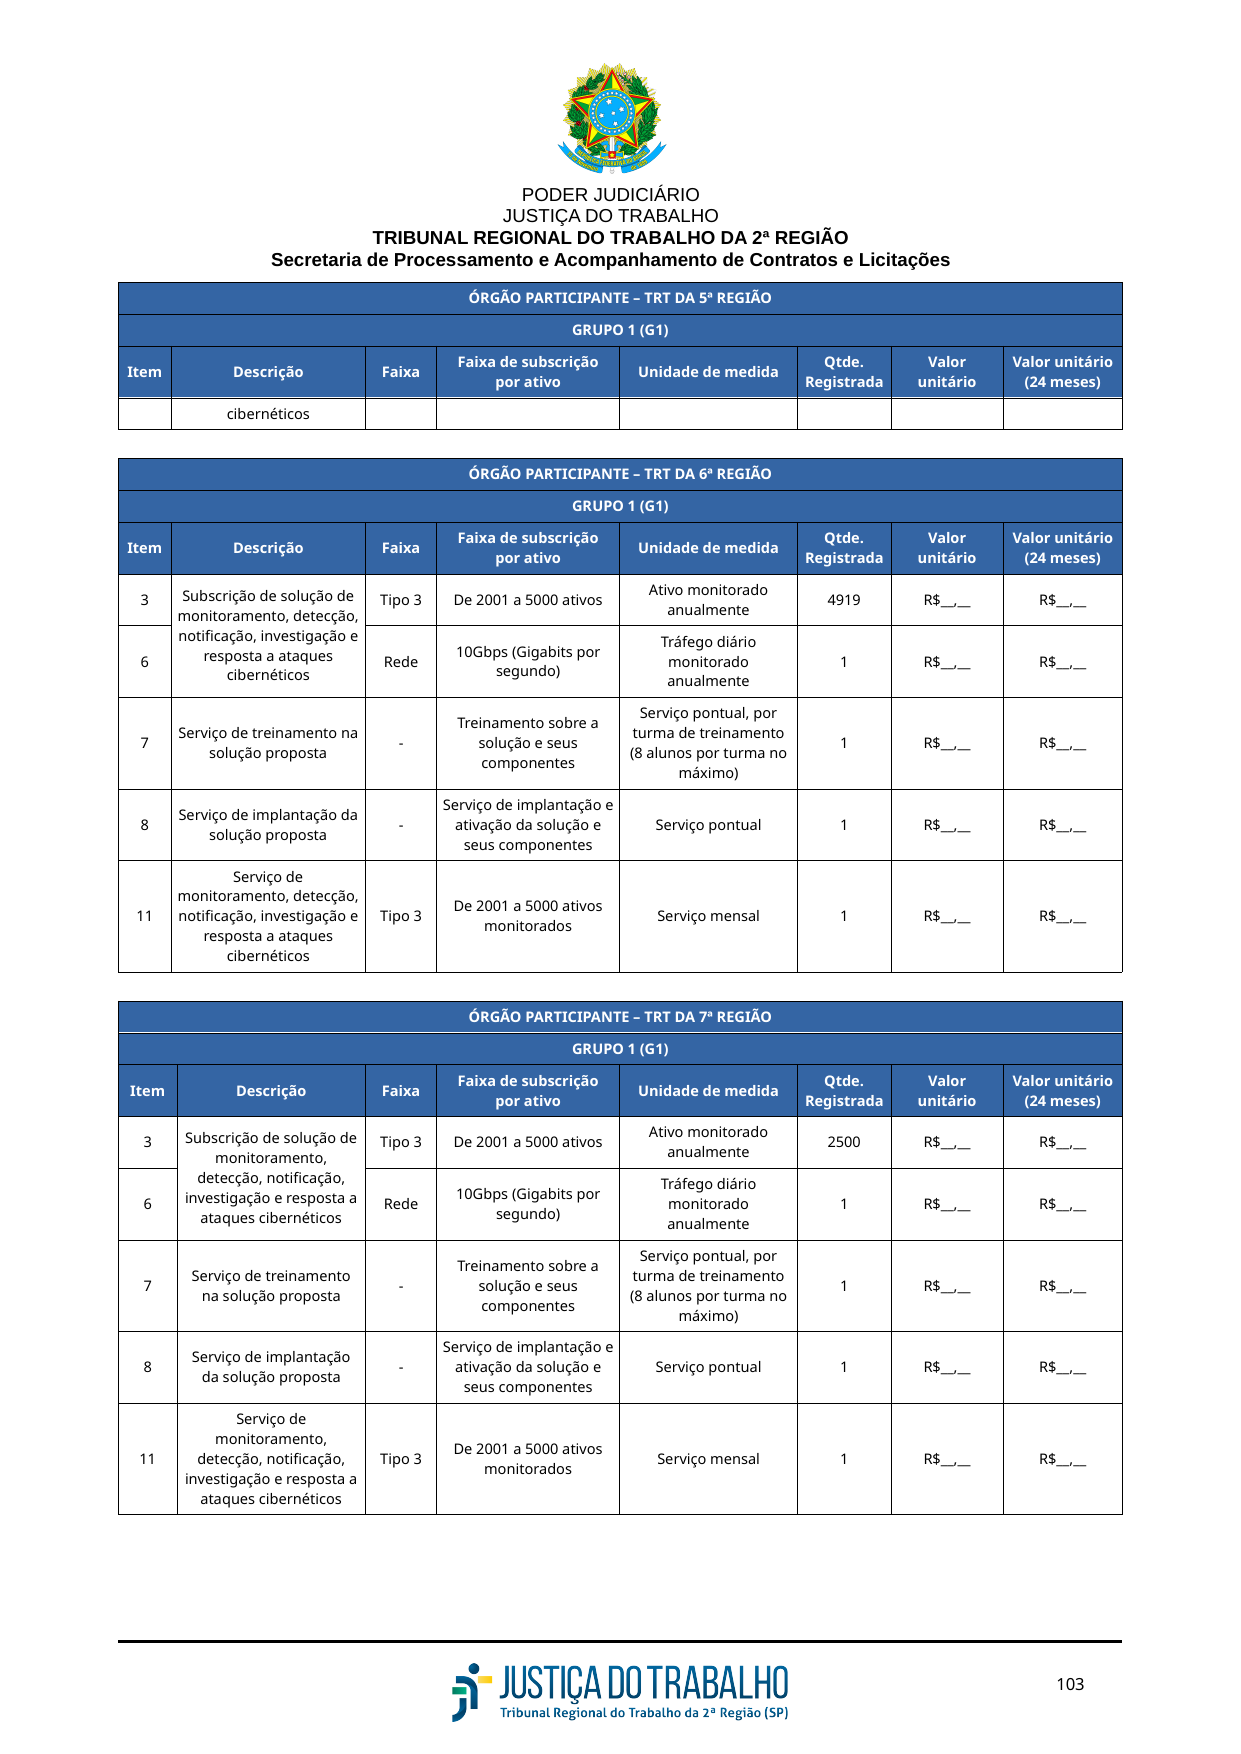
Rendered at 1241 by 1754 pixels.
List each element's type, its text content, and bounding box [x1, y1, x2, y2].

table_header ÓRGÃO PARTICIPANTE – TRT DA 5ª REGIÃO [119, 283, 1122, 314]
table_cell Valor unitário [892, 1065, 1003, 1116]
table_cell Serviço mensal [620, 1404, 797, 1514]
table_cell 1 [798, 1241, 891, 1331]
table_cell Tipo 3 [366, 861, 436, 972]
table_cell 3 [119, 1117, 177, 1168]
table_cell Valor unitário (24 meses) [1004, 347, 1122, 397]
table_cell GRUPO 1 (G1) [119, 1034, 1122, 1064]
table_cell R$__,__ [892, 1241, 1003, 1331]
table_cell [620, 399, 797, 429]
table_cell 1 [798, 790, 891, 860]
table_cell 10Gbps (Gigabits por segundo) [437, 626, 619, 697]
table_cell Qtde. Registrada [798, 523, 891, 574]
table_cell 8 [119, 790, 171, 860]
table_cell R$__,__ [892, 1404, 1003, 1514]
table_header ÓRGÃO PARTICIPANTE – TRT DA 7ª REGIÃO [119, 1002, 1122, 1032]
table_cell 6 [119, 626, 171, 697]
table_cell - [366, 790, 436, 860]
table_cell R$__,__ [892, 1169, 1003, 1239]
table_cell R$__,__ [892, 626, 1003, 697]
table_cell De 2001 a 5000 ativos [437, 575, 619, 625]
table_cell Ativo monitorado anualmente [620, 575, 797, 625]
table_cell [119, 399, 171, 429]
picture [452, 1663, 788, 1722]
table_cell R$__,__ [1004, 1117, 1122, 1168]
table_cell R$__,__ [1004, 1404, 1122, 1514]
table_cell - [366, 698, 436, 789]
table_cell Serviço de implantação da solução proposta [172, 790, 365, 860]
table_cell [437, 399, 619, 429]
table_cell Treinamento sobre a solução e seus componentes [437, 698, 619, 789]
table_cell R$__,__ [1004, 790, 1122, 860]
table_cell Faixa de subscrição por ativo [437, 347, 619, 397]
table_cell Serviço de implantação e ativação da solução e seus componentes [437, 790, 619, 860]
table_cell Descrição [172, 523, 365, 574]
table_cell Valor unitário (24 meses) [1004, 1065, 1122, 1116]
table_cell Faixa [366, 1065, 436, 1116]
table_cell Serviço pontual [620, 790, 797, 860]
table_cell De 2001 a 5000 ativos [437, 1117, 619, 1168]
table_cell 7 [119, 1241, 177, 1331]
table_cell Treinamento sobre a solução e seus componentes [437, 1241, 619, 1331]
table_cell Faixa de subscrição por ativo [437, 1065, 619, 1116]
table_cell Tráfego diário monitorado anualmente [620, 626, 797, 697]
table_cell - [366, 1332, 436, 1403]
table_cell Qtde. Registrada [798, 347, 891, 397]
table_cell 1 [798, 1169, 891, 1239]
table_cell Tipo 3 [366, 575, 436, 625]
table_cell R$__,__ [892, 1332, 1003, 1403]
table_cell Faixa de subscrição por ativo [437, 523, 619, 574]
table_cell 1 [798, 1404, 891, 1514]
table_cell 6 [119, 1169, 177, 1239]
table_cell Serviço pontual [620, 1332, 797, 1403]
table_cell Serviço de treinamento na solução proposta [178, 1241, 365, 1331]
table_cell De 2001 a 5000 ativos monitorados [437, 1404, 619, 1514]
table_cell Rede [366, 1169, 436, 1239]
table_cell Qtde. Registrada [798, 1065, 891, 1116]
table_cell [798, 399, 891, 429]
table_cell 11 [119, 1404, 177, 1514]
table_cell De 2001 a 5000 ativos monitorados [437, 861, 619, 972]
table_cell Faixa [366, 347, 436, 397]
table_cell R$__,__ [1004, 698, 1122, 789]
table_cell 2500 [798, 1117, 891, 1168]
table_cell R$__,__ [892, 861, 1003, 972]
table_cell Rede [366, 626, 436, 697]
table_cell Valor unitário [892, 523, 1003, 574]
table_cell Tipo 3 [366, 1117, 436, 1168]
table_cell Valor unitário (24 meses) [1004, 523, 1122, 574]
table_cell Valor unitário [892, 347, 1003, 397]
table_cell R$__,__ [1004, 575, 1122, 625]
table_cell Item [119, 523, 171, 574]
table_cell cibernéticos [172, 399, 365, 429]
table_cell R$__,__ [892, 698, 1003, 789]
table_cell 7 [119, 698, 171, 789]
table_cell Serviço de monitoramento, detecção, notificação, investigação e resposta a ataques cibernéticos [178, 1404, 365, 1514]
table_cell [366, 399, 436, 429]
table_cell 1 [798, 626, 891, 697]
table_cell 8 [119, 1332, 177, 1403]
table_cell 10Gbps (Gigabits por segundo) [437, 1169, 619, 1239]
table_cell Unidade de medida [620, 523, 797, 574]
table_cell [1004, 399, 1122, 429]
table_cell Descrição [172, 347, 365, 397]
table_cell Serviço pontual, por turma de treinamento (8 alunos por turma no máximo) [620, 698, 797, 789]
table_cell 3 [119, 575, 171, 625]
table_cell R$__,__ [892, 1117, 1003, 1168]
table_cell Serviço mensal [620, 861, 797, 972]
table_cell 1 [798, 1332, 891, 1403]
table_cell GRUPO 1 (G1) [119, 315, 1122, 346]
table_cell R$__,__ [1004, 1169, 1122, 1239]
table_cell Serviço de monitoramento, detecção, notificação, investigação e resposta a ataques cibernéticos [172, 861, 365, 972]
table_cell 1 [798, 698, 891, 789]
table_cell Ativo monitorado anualmente [620, 1117, 797, 1168]
table_cell R$__,__ [1004, 861, 1122, 972]
table_cell Unidade de medida [620, 347, 797, 397]
table_cell Serviço de implantação da solução proposta [178, 1332, 365, 1403]
table_cell R$__,__ [1004, 1332, 1122, 1403]
table_cell 4919 [798, 575, 891, 625]
table_cell Subscrição de solução de monitoramento, detecção, notificação, investigação e resposta a ataques cibernéticos [172, 575, 365, 697]
table_cell 11 [119, 861, 171, 972]
table_cell Tráfego diário monitorado anualmente [620, 1169, 797, 1239]
table_header ÓRGÃO PARTICIPANTE – TRT DA 6ª REGIÃO [119, 459, 1122, 490]
table_cell 1 [798, 861, 891, 972]
table_cell R$__,__ [892, 790, 1003, 860]
table_cell - [366, 1241, 436, 1331]
table_cell Item [119, 1065, 177, 1116]
table_cell R$__,__ [1004, 1241, 1122, 1331]
table_cell R$__,__ [1004, 626, 1122, 697]
table_cell Serviço de treinamento na solução proposta [172, 698, 365, 789]
table_cell R$__,__ [892, 575, 1003, 625]
table_cell Unidade de medida [620, 1065, 797, 1116]
table_cell Serviço de implantação e ativação da solução e seus componentes [437, 1332, 619, 1403]
table_cell Descrição [178, 1065, 365, 1116]
table_cell Subscrição de solução de monitoramento, detecção, notificação, investigação e resposta a ataques cibernéticos [178, 1117, 365, 1239]
table_cell Item [119, 347, 171, 397]
table_cell Serviço pontual, por turma de treinamento (8 alunos por turma no máximo) [620, 1241, 797, 1331]
table_cell Faixa [366, 523, 436, 574]
table_cell GRUPO 1 (G1) [119, 491, 1122, 522]
table_cell Tipo 3 [366, 1404, 436, 1514]
table_cell [892, 399, 1003, 429]
